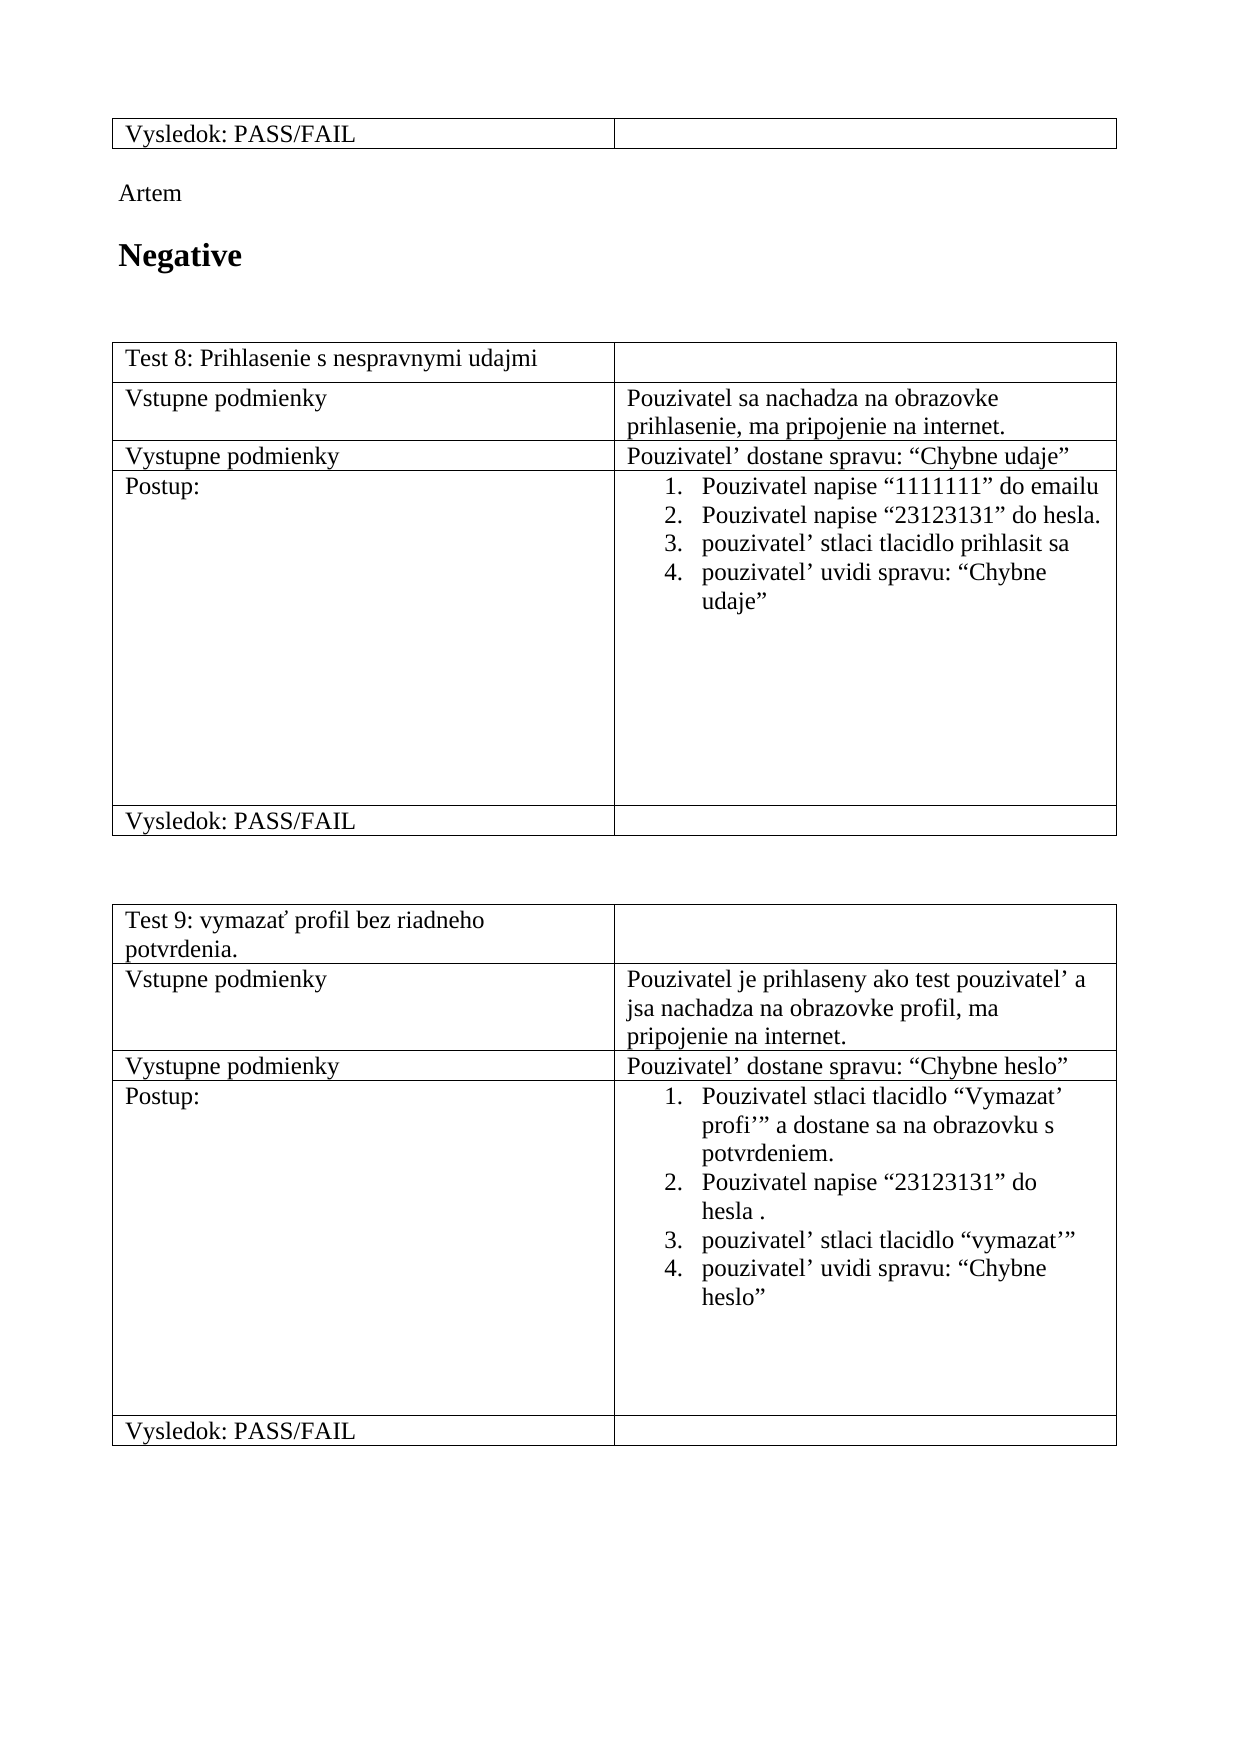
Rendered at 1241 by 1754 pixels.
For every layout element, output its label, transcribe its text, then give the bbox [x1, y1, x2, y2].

table_cell [615, 806, 1116, 835]
table_cell Pouzivatel napise “1111111” do emailu Pouzivatel napise “23123131” do hesla. pouzivatel’ stlaci tlacidlo prihlasit sa pouzivatel’ uvidi spravu: “Chybne udaje” [615, 471, 1116, 805]
table_cell Vysledok: PASS/FAIL [113, 1416, 614, 1445]
table_cell Vstupne podmienky [113, 383, 614, 440]
table_cell Vysledok: PASS/FAIL [113, 806, 614, 835]
text Negative [118, 235, 1122, 273]
table_cell Postup: [113, 471, 614, 805]
table_cell [615, 119, 1116, 148]
table_cell Pouzivatel je prihlaseny ako test pouzivatel’ a jsa nachadza na obrazovke profil, ma pripojenie na internet. [615, 964, 1116, 1050]
table_cell Pouzivatel stlaci tlacidlo “Vymazat’ profi’” a dostane sa na obrazovku s potvrdeniem. Pouzivatel napise “23123131” do hesla . pouzivatel’ stlaci tlacidlo “vymazat’” pouzivatel’ uvidi spravu: “Chybne heslo” [615, 1081, 1116, 1415]
table_cell Postup: [113, 1081, 614, 1415]
table_cell [615, 1416, 1116, 1445]
table_cell Vstupne podmienky [113, 964, 614, 1050]
table_header Test 9: vymazať profil bez riadneho potvrdenia. [113, 905, 614, 963]
table_cell Pouzivatel’ dostane spravu: “Chybne heslo” [615, 1051, 1116, 1080]
table_cell Vysledok: PASS/FAIL [113, 119, 614, 148]
table_cell Vystupne podmienky [113, 1051, 614, 1080]
table_header [615, 343, 1116, 382]
table_header [615, 905, 1116, 963]
table_cell Vystupne podmienky [113, 441, 614, 470]
table_cell Pouzivatel’ dostane spravu: “Chybne udaje” [615, 441, 1116, 470]
text Artem [118, 178, 1122, 206]
table_header Test 8: Prihlasenie s nespravnymi udajmi [113, 343, 614, 382]
table_cell Pouzivatel sa nachadza na obrazovke prihlasenie, ma pripojenie na internet. [615, 383, 1116, 440]
